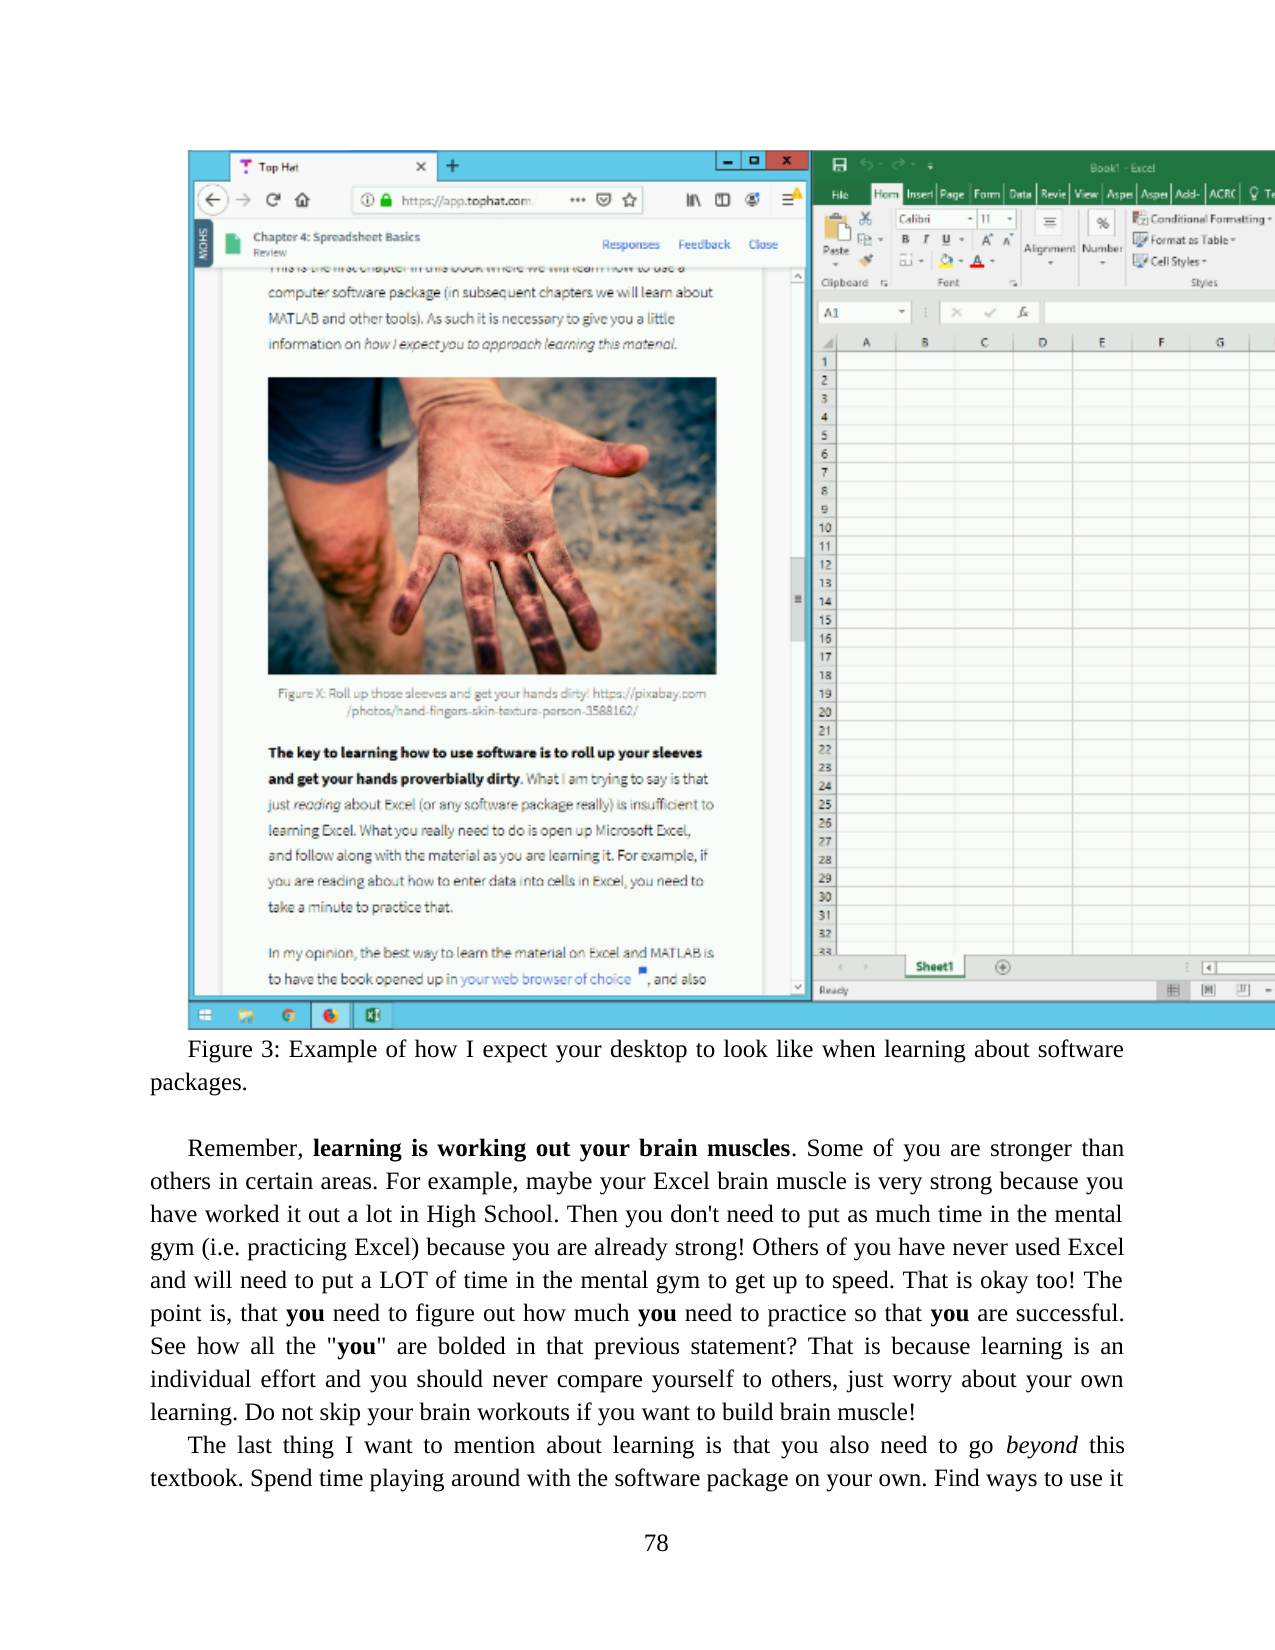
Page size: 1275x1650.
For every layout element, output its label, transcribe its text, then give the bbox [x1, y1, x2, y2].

text Remember, learning is working out your brain muscles. Some of you are stronger than others in certain areas. For example, maybe your Excel brain muscle is very strong because you have worked it out a lot in High School. Then you don't need to put as much time in the mental gym (i.e. practicing Excel) because you are already strong! Others of you have never used Excel and will need to put a LOT of time in the mental gym to get up to speed. That is okay too! The point is, that you need to figure out how much you need to practice so that you are successful. See how all the "you" are bolded in that previous statement? That is because learning is an individual effort and you should never compare yourself to others, just worry about your own learning. Do not skip your brain workouts if you want to build brain muscle! [150, 1133, 1125, 1426]
text Figure 3: Example of how I expect your desktop to look like when learning about software packages. [150, 1034, 1125, 1096]
text The last thing I want to mention about learning is that you also need to go beyond this textbook. Spend time playing around with the software package on your own. Find ways to use it [150, 1430, 1125, 1492]
picture [187, 150, 1275, 1030]
